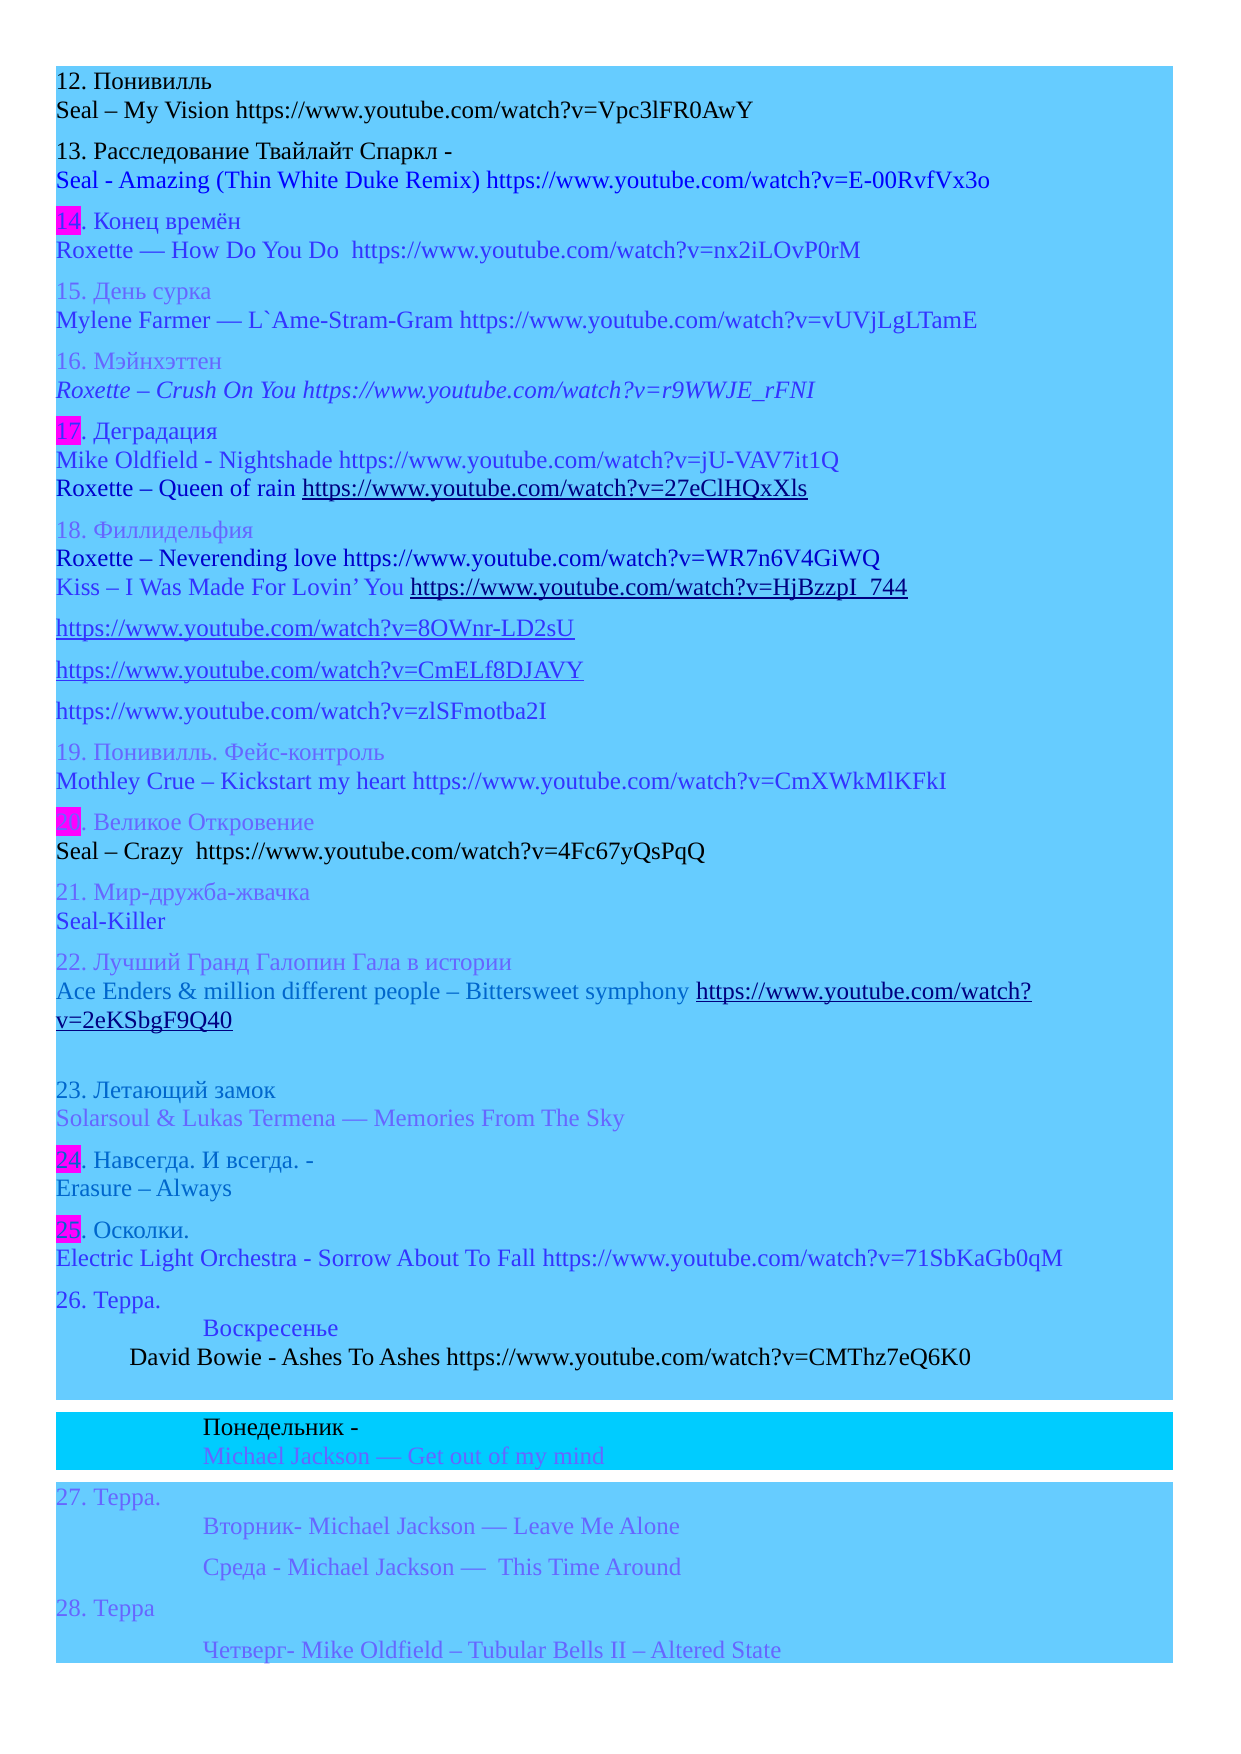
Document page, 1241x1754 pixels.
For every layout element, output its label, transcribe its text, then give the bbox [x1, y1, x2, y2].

text 15. День сурка Mylene Farmer — L`Ame-Stram-Gram https://www.youtube.com/watch?v=vUVjLgLTamE [56, 276, 1173, 333]
text Четверг- Mike Oldfield – Tubular Bells II – Altered State [56, 1635, 1173, 1663]
text 16. Мэйнхэттен Roxette – Crush On You https://www.youtube.com/watch?v=r9WWJE_rFNI [56, 346, 1173, 403]
text 13. Расследование Твайлайт Спаркл - Seal - Amazing (Thin White Duke Remix) https://www.youtube.com/watch?v=E-00RvfVx3o [56, 136, 1173, 193]
text https://www.youtube.com/watch?v=CmELf8DJAVY [56, 655, 1173, 683]
text 27. Терра. Вторник- Michael Jackson — Leave Me Alone [56, 1482, 1173, 1540]
text 24. Навсегда. И всегда. - Erasure – Always [56, 1145, 1173, 1202]
text 23. Летающий замок Solarsoul & Lukas Termena — Memories From The Sky [56, 1075, 1173, 1132]
text https://www.youtube.com/watch?v=zlSFmotba2I [56, 696, 1173, 725]
text 20. Великое Откровение Seal – Crazy https://www.youtube.com/watch?v=4Fc67yQsPqQ [56, 807, 1173, 865]
text 26. Терра. Воскресенье David Bowie - Ashes To Ashes https://www.youtube.com/watch?v=CMThz7eQ6K0 [56, 1285, 1173, 1400]
text Среда - Michael Jackson — This Time Around [56, 1552, 1173, 1581]
text 12. Понивилль Seal – My Vision https://www.youtube.com/watch?v=Vpc3lFR0AwY [56, 66, 1173, 123]
text Понедельник - Michael Jackson — Get out of my mind [56, 1412, 1173, 1470]
text 25. Осколки. Electric Light Orchestra - Sorrow About To Fall https://www.youtube.com/watch?v=71SbKaGb0qM [56, 1215, 1173, 1272]
text 22. Лучший Гранд Галопин Гала в истории Ace Enders & million different people – Bittersweet symphony https://www.youtube.com/watch?v=2eKSbgF9Q40 [56, 947, 1173, 1062]
text 28. Терра [56, 1593, 1173, 1622]
text 17. Деградация Mike Oldfield - Nightshade https://www.youtube.com/watch?v=jU-VAV7it1Q Roxette – Queen of rain https://www.youtube.com/watch?v=27eClHQxXls [56, 416, 1173, 502]
text 14. Конец времён Roxette — How Do You Do https://www.youtube.com/watch?v=nx2iLOvP0rM [56, 206, 1173, 263]
text 19. Понивилль. Фейс-контроль Mothley Crue – Kickstart my heart https://www.youtube.com/watch?v=CmXWkMlKFkI [56, 737, 1173, 795]
text https://www.youtube.com/watch?v=8OWnr-LD2sU [56, 613, 1173, 642]
text 18. Филлидельфия Roxette – Neverending love https://www.youtube.com/watch?v=WR7n6V4GiWQ Kiss – I Was Made For Lovin’ You https://www.youtube.com/watch?v=HjBzzpI_744 [56, 515, 1173, 601]
text 21. Мир-дружба-жвачка Seal-Killer [56, 877, 1173, 935]
